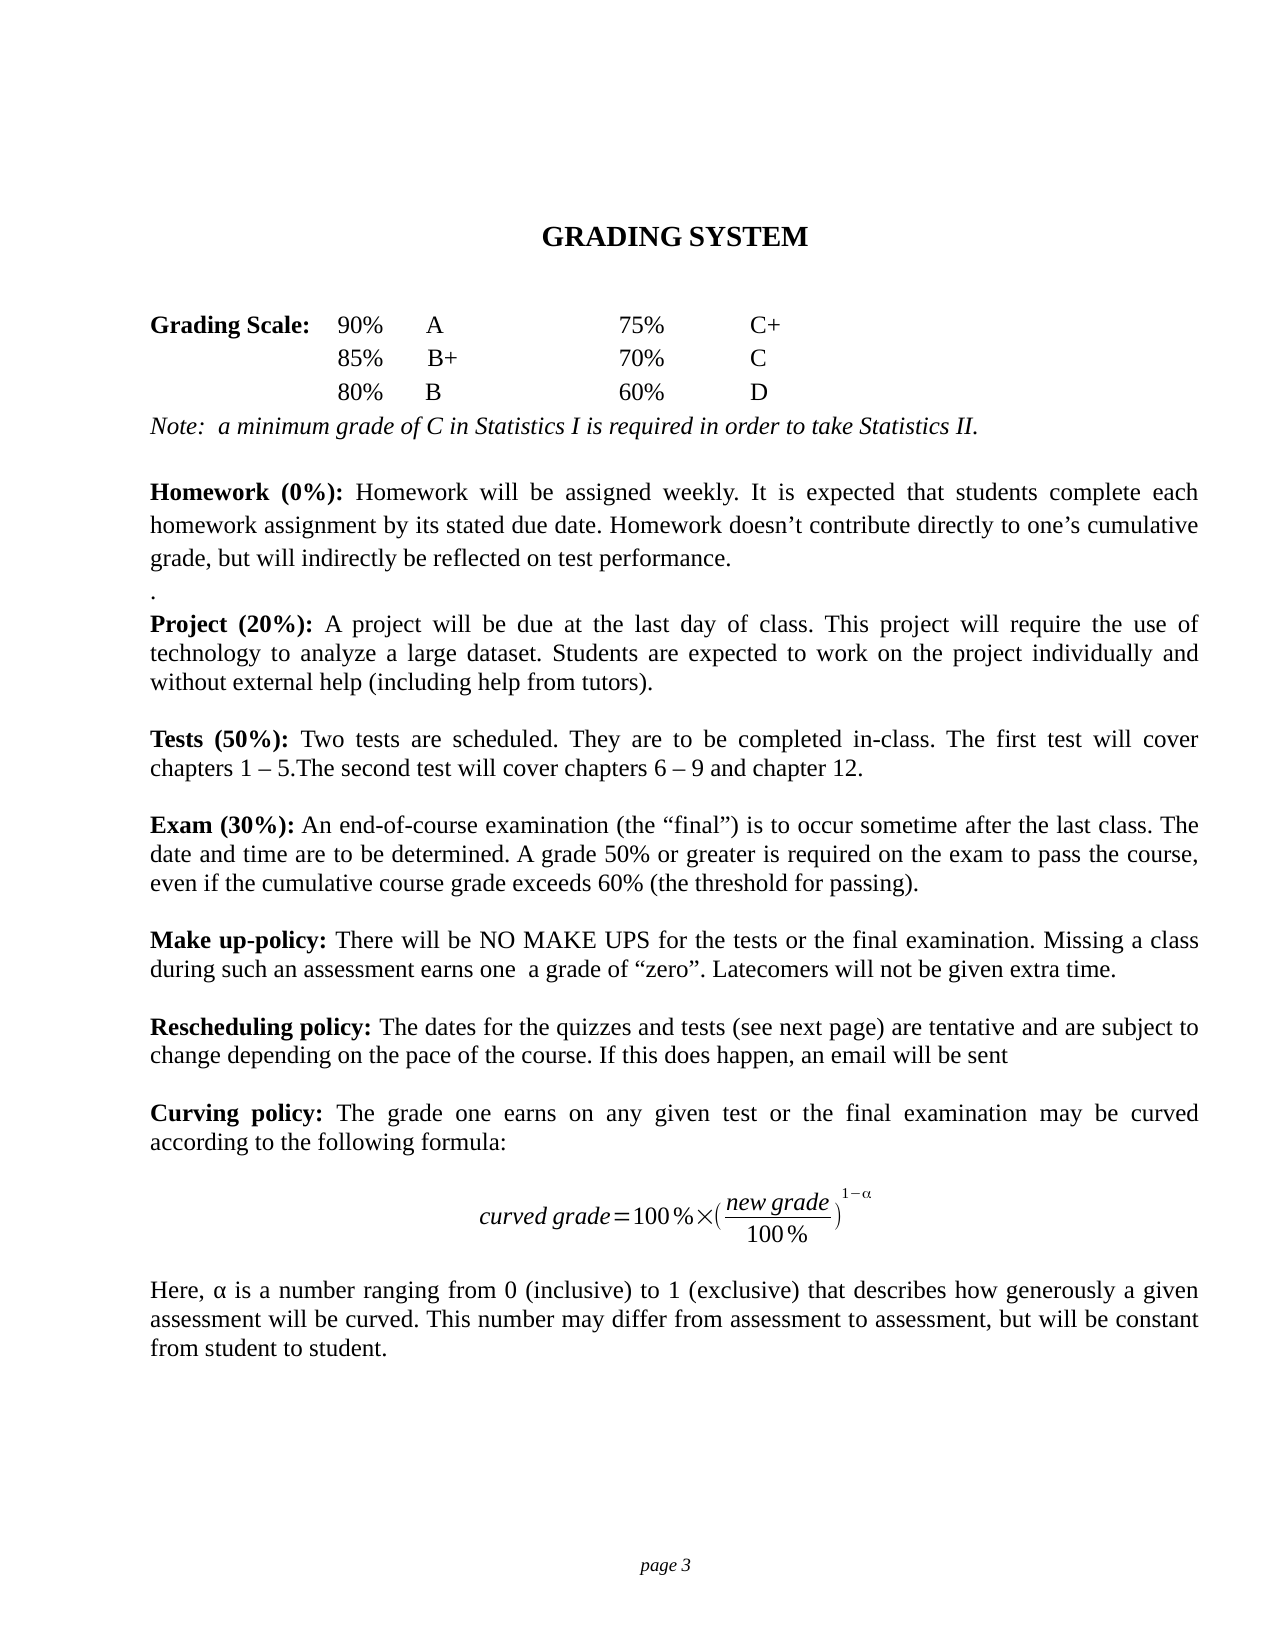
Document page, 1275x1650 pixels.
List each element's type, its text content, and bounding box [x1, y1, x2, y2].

text Exam (30%): An end-of-course examination (the “final”) is to occur sometime after the last class. The date and time are to be determined. A grade 50% or greater is required on the exam to pass the course, even if the cumulative course grade exceeds 60% (the threshold for passing). [150, 810, 1200, 897]
text 80% B 60% D [150, 377, 1200, 406]
text Note: a minimum grade of C in Statistics I is required in order to take Statistics II. [150, 411, 1200, 440]
text 85% B+ 70% C [150, 343, 1200, 372]
text Grading Scale: 90% A 75% C+ [150, 310, 1200, 338]
text Curving policy: The grade one earns on any given test or the final examination may be curved according to the following formula: [150, 1098, 1200, 1155]
subtitle GRADING SYSTEM [150, 219, 1200, 252]
text Project (20%): A project will be due at the last day of class. This project will require the use of technology to analyze a large dataset. Students are expected to work on the project individually and without external help (including help from tutors). [150, 609, 1200, 695]
text Here, α is a number ranging from 0 (inclusive) to 1 (exclusive) that describes how generously a given assessment will be curved. This number may differ from assessment to assessment, but will be constant from student to student. [150, 1275, 1200, 1362]
text . [150, 576, 1200, 605]
text Homework (0%): Homework will be assigned weekly. It is expected that students complete each homework assignment by its stated due date. Homework doesn’t contribute directly to one’s cumulative grade, but will indirectly be reflected on test performance. [150, 477, 1200, 572]
text Tests (50%): Two tests are scheduled. They are to be completed in-class. The first test will cover chapters 1 – 5.The second test will cover chapters 6 – 9 and chapter 12. [150, 724, 1200, 782]
text Make up-policy: There will be NO MAKE UPS for the tests or the final examination. Missing a class during such an assessment earns one a grade of “zero”. Latecomers will not be given extra time. [150, 925, 1200, 983]
text Rescheduling policy: The dates for the quizzes and tests (see next page) are tentative and are subject to change depending on the pace of the course. If this does happen, an email will be sent [150, 1012, 1200, 1069]
